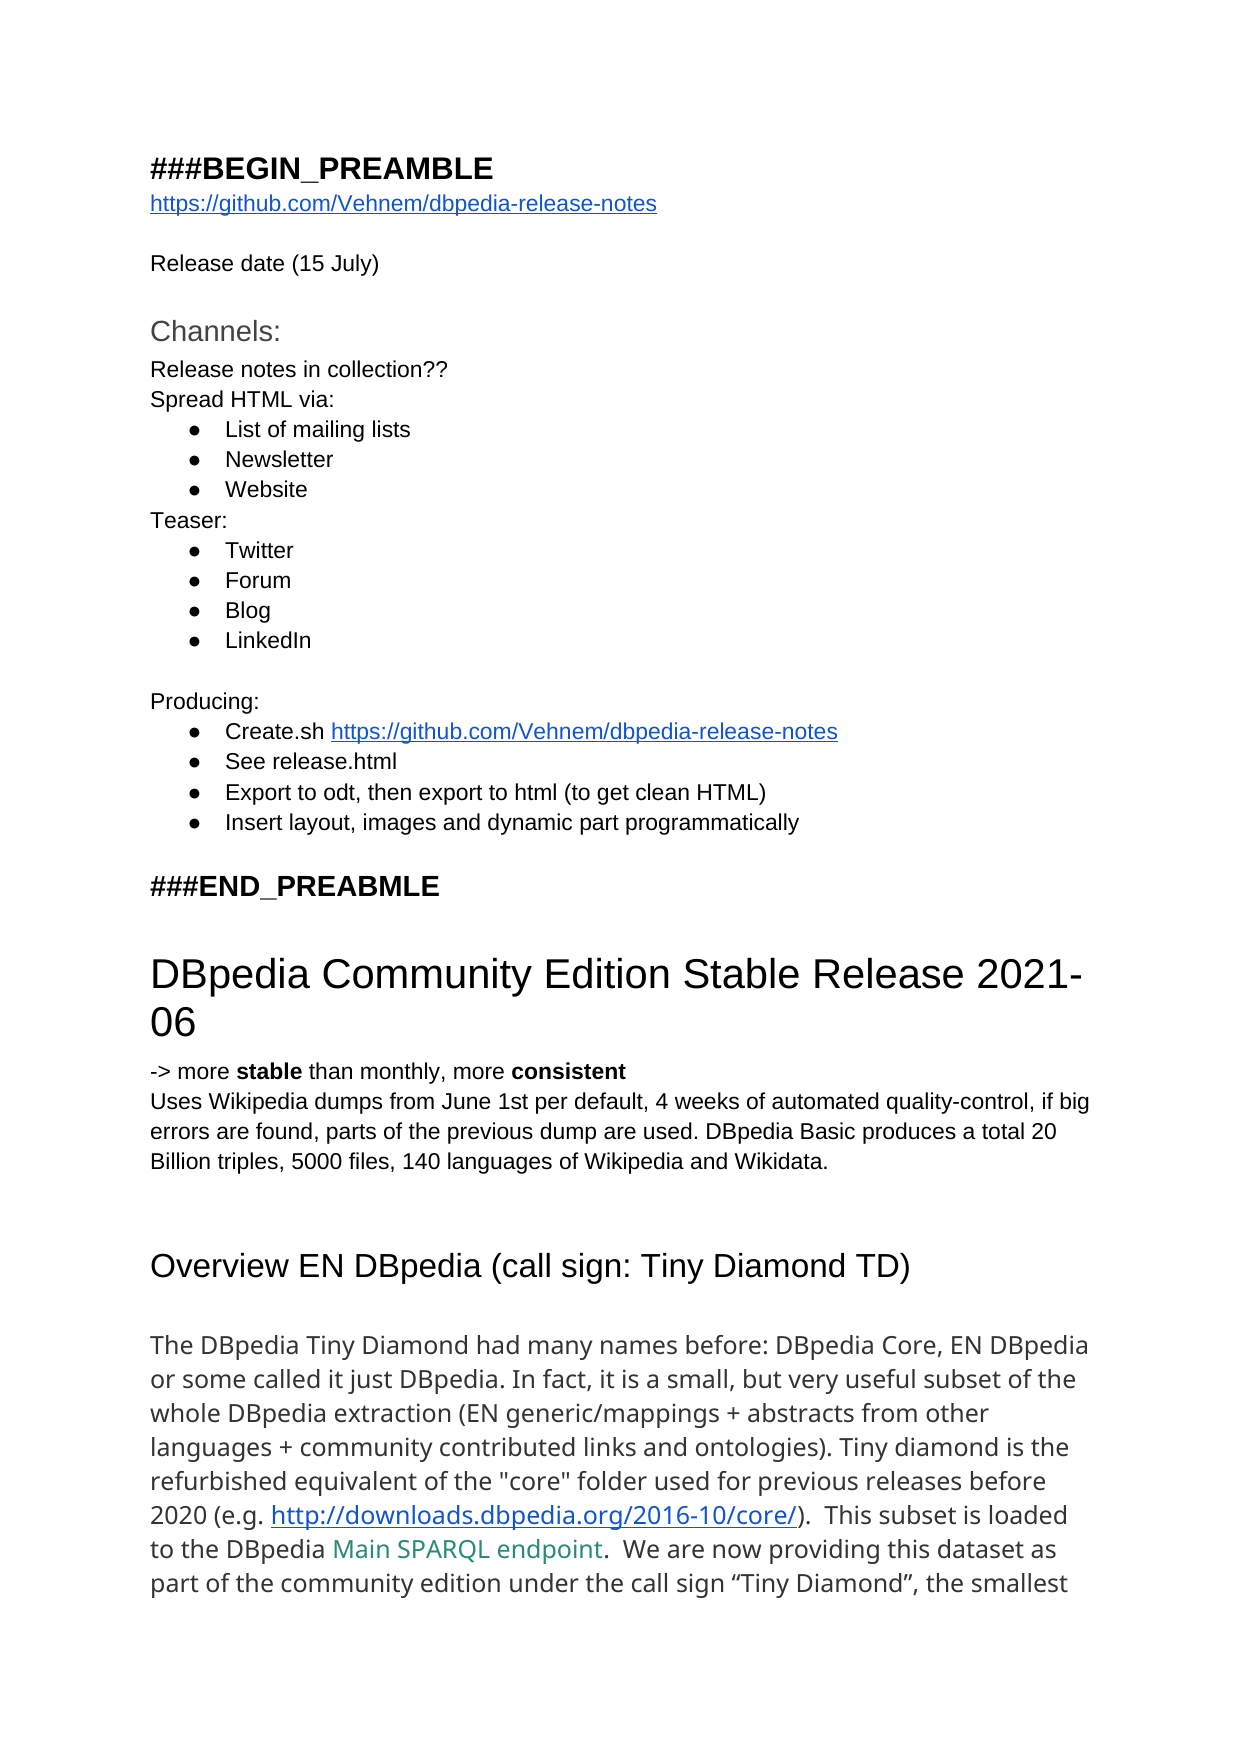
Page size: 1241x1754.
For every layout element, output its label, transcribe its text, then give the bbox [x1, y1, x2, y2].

list See release.html [187, 748, 1090, 775]
list List of mailing lists [187, 416, 1090, 442]
list Create.sh https://github.com/Vehnem/dbpedia-release-notes [187, 718, 1090, 744]
text Release notes in collection?? [150, 356, 1090, 382]
list Forum [187, 567, 1090, 593]
text Uses Wikipedia dumps from June 1st per default, 4 weeks of automated quality-control, if big errors are found, parts of the previous dump are used. DBpedia Basic produces a total 20 Billion triples, 5000 files, 140 languages of Wikipedia and Wikidata. [150, 1088, 1090, 1175]
text Teaser: [150, 507, 1090, 533]
subtitle DBpedia Community Edition Stable Release 2021-06 [150, 949, 1090, 1045]
text The DBpedia Tiny Diamond had many names before: DBpedia Core, EN DBpedia or some called it just DBpedia. In fact, it is a small, but very useful subset of the whole DBpedia extraction (EN generic/mappings + abstracts from other languages + community contributed links and ontologies). Tiny diamond is the refurbished equivalent of the "core" folder used for previous releases before 2020 (e.g. http://downloads.dbpedia.org/2016-10/core/). This subset is loaded to the DBpedia Main SPARQL endpoint. We are now providing this dataset as part of the community edition under the call sign “Tiny Diamond”, the smallest [150, 1327, 1090, 1600]
list Insert layout, images and dynamic part programmatically [187, 809, 1090, 835]
list Newsletter [187, 446, 1090, 473]
text Spread HTML via: [150, 386, 1090, 412]
subtitle Channels: [150, 314, 1090, 347]
list Export to odt, then export to html (to get clean HTML) [187, 778, 1090, 805]
text Release date (15 July) [150, 250, 1090, 277]
list Twitter [187, 537, 1090, 563]
text ###BEGIN_PREAMBLE https://github.com/Vehnem/dbpedia-release-notes [150, 150, 1090, 216]
list LinkedIn [187, 627, 1090, 654]
subtitle Overview EN DBpedia (call sign: Tiny Diamond TD) [150, 1246, 1090, 1285]
list Blog [187, 597, 1090, 624]
text -> more stable than monthly, more consistent [150, 1058, 1090, 1084]
text Producing: [150, 688, 1090, 714]
text ###END_PREABMLE [150, 869, 1090, 903]
list Website [187, 476, 1090, 503]
